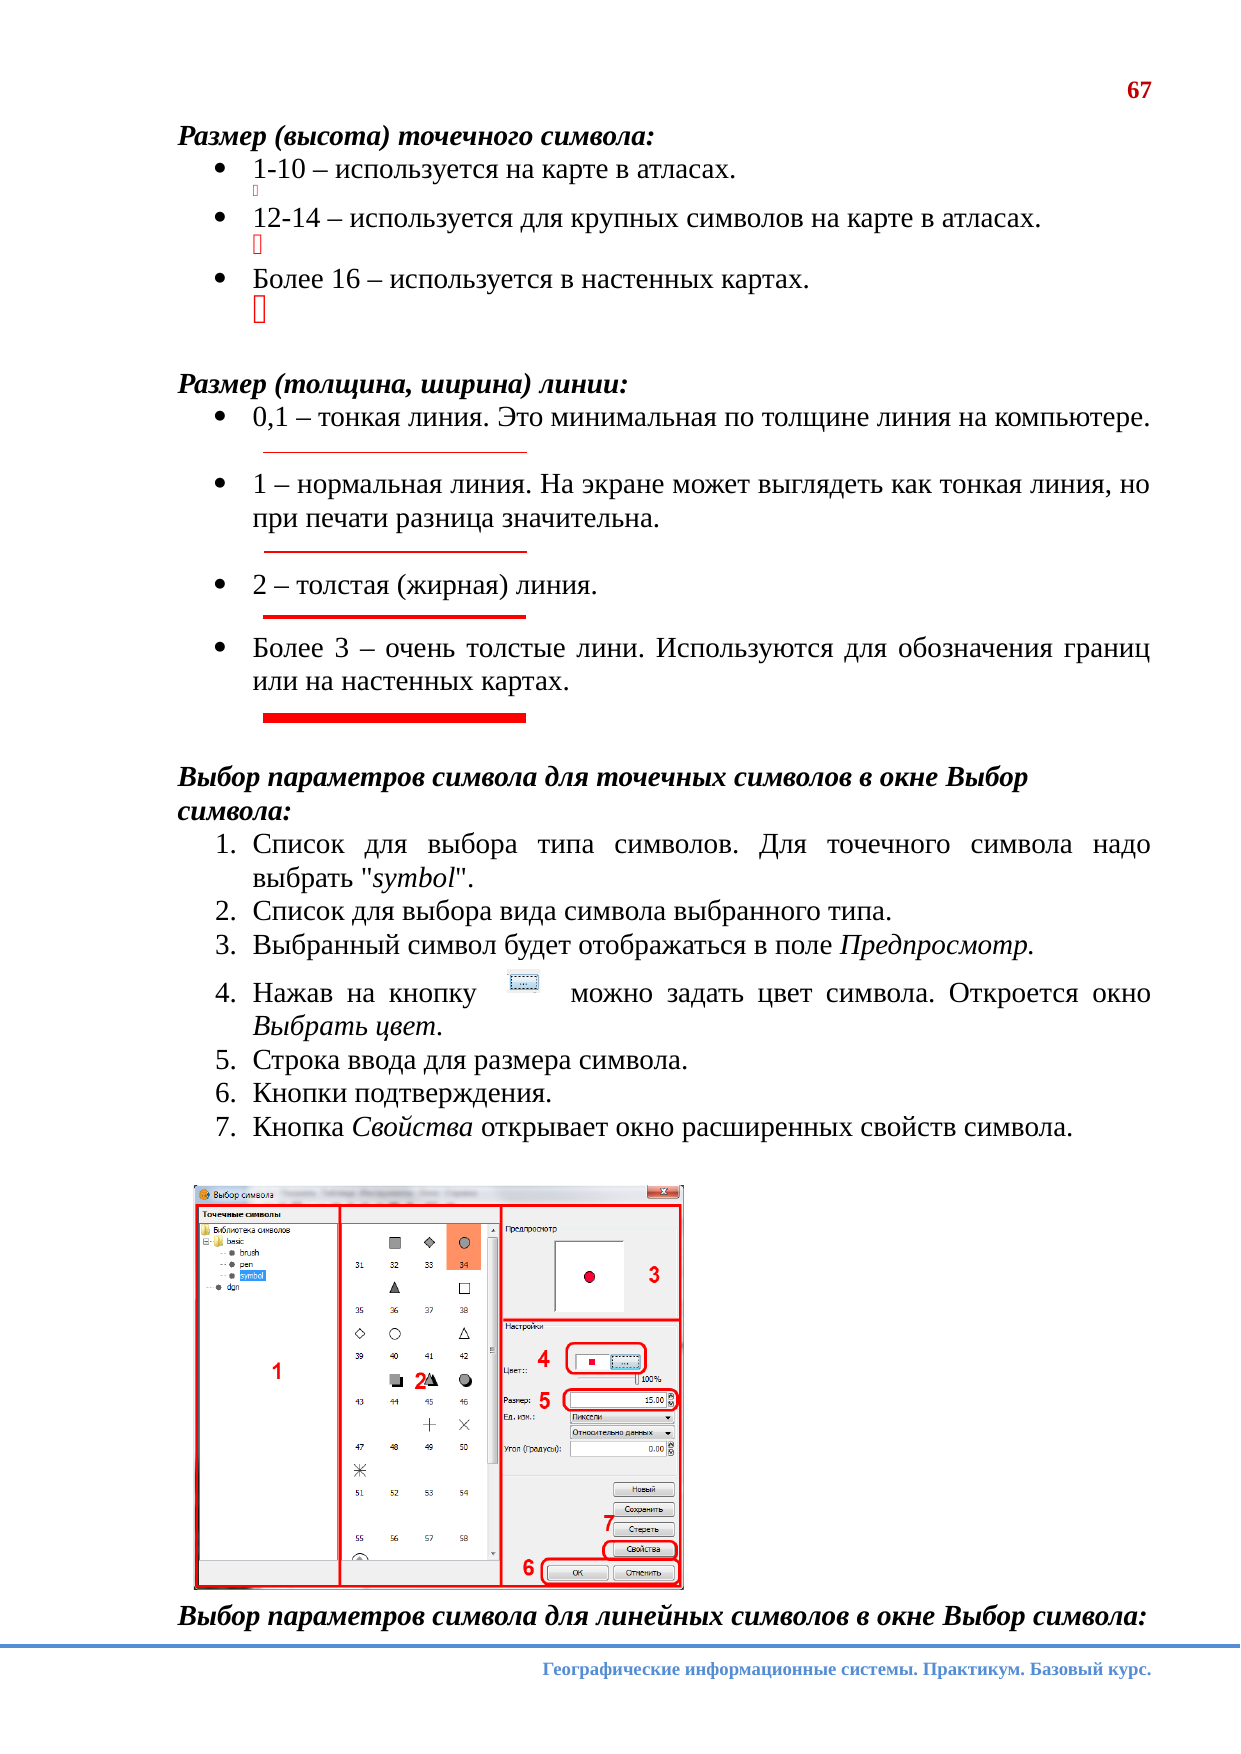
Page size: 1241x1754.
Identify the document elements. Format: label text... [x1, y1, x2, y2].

text  [252, 185, 1152, 201]
list Более 3 – очень толстые лини. Используются для обозначения границ или на настенных картах. [215, 630, 1152, 697]
picture [507, 969, 541, 993]
list Более 16 – используется в настенных картах. [215, 261, 1152, 294]
list Список для выбора вида символа выбранного типа. [215, 893, 1152, 927]
text Размер (толщина, ширина) линии: [177, 366, 1152, 399]
list 1-10 – используется на карте в атласах. [215, 152, 1152, 185]
list 1 – нормальная линия. На экране может выглядеть как тонкая линия, но при печати разница значительна. [215, 467, 1152, 534]
list Строка ввода для размера символа. [215, 1042, 1152, 1075]
list Нажав на кнопку можно задать цвет символа. Откроется окно Выбрать цвет. [215, 960, 1152, 1042]
text Выбор параметров символа для точечных символов в окне Выбор символа: [177, 759, 1152, 826]
text Размер (высота) точечного символа: [177, 118, 1152, 152]
list 0,1 – тонкая линия. Это минимальная по толщине линия на компьютере. [215, 399, 1152, 433]
text  [252, 234, 1152, 261]
list Кнопки подтверждения. [215, 1075, 1152, 1109]
text  [252, 294, 1152, 332]
text Выбор параметров символа для линейных символов в окне Выбор символа: [177, 1598, 1152, 1632]
list 12-14 – используется для крупных символов на карте в атласах. [215, 201, 1152, 234]
picture [193, 1185, 684, 1590]
list Кнопка Свойства открывает окно расширенных свойств символа. [215, 1109, 1152, 1142]
list Выбранный символ будет отображаться в поле Предпросмотр. [215, 927, 1152, 960]
list Список для выбора типа символов. Для точечного символа надо выбрать "symbol". [215, 826, 1152, 893]
list 2 – толстая (жирная) линия. [215, 567, 1152, 601]
